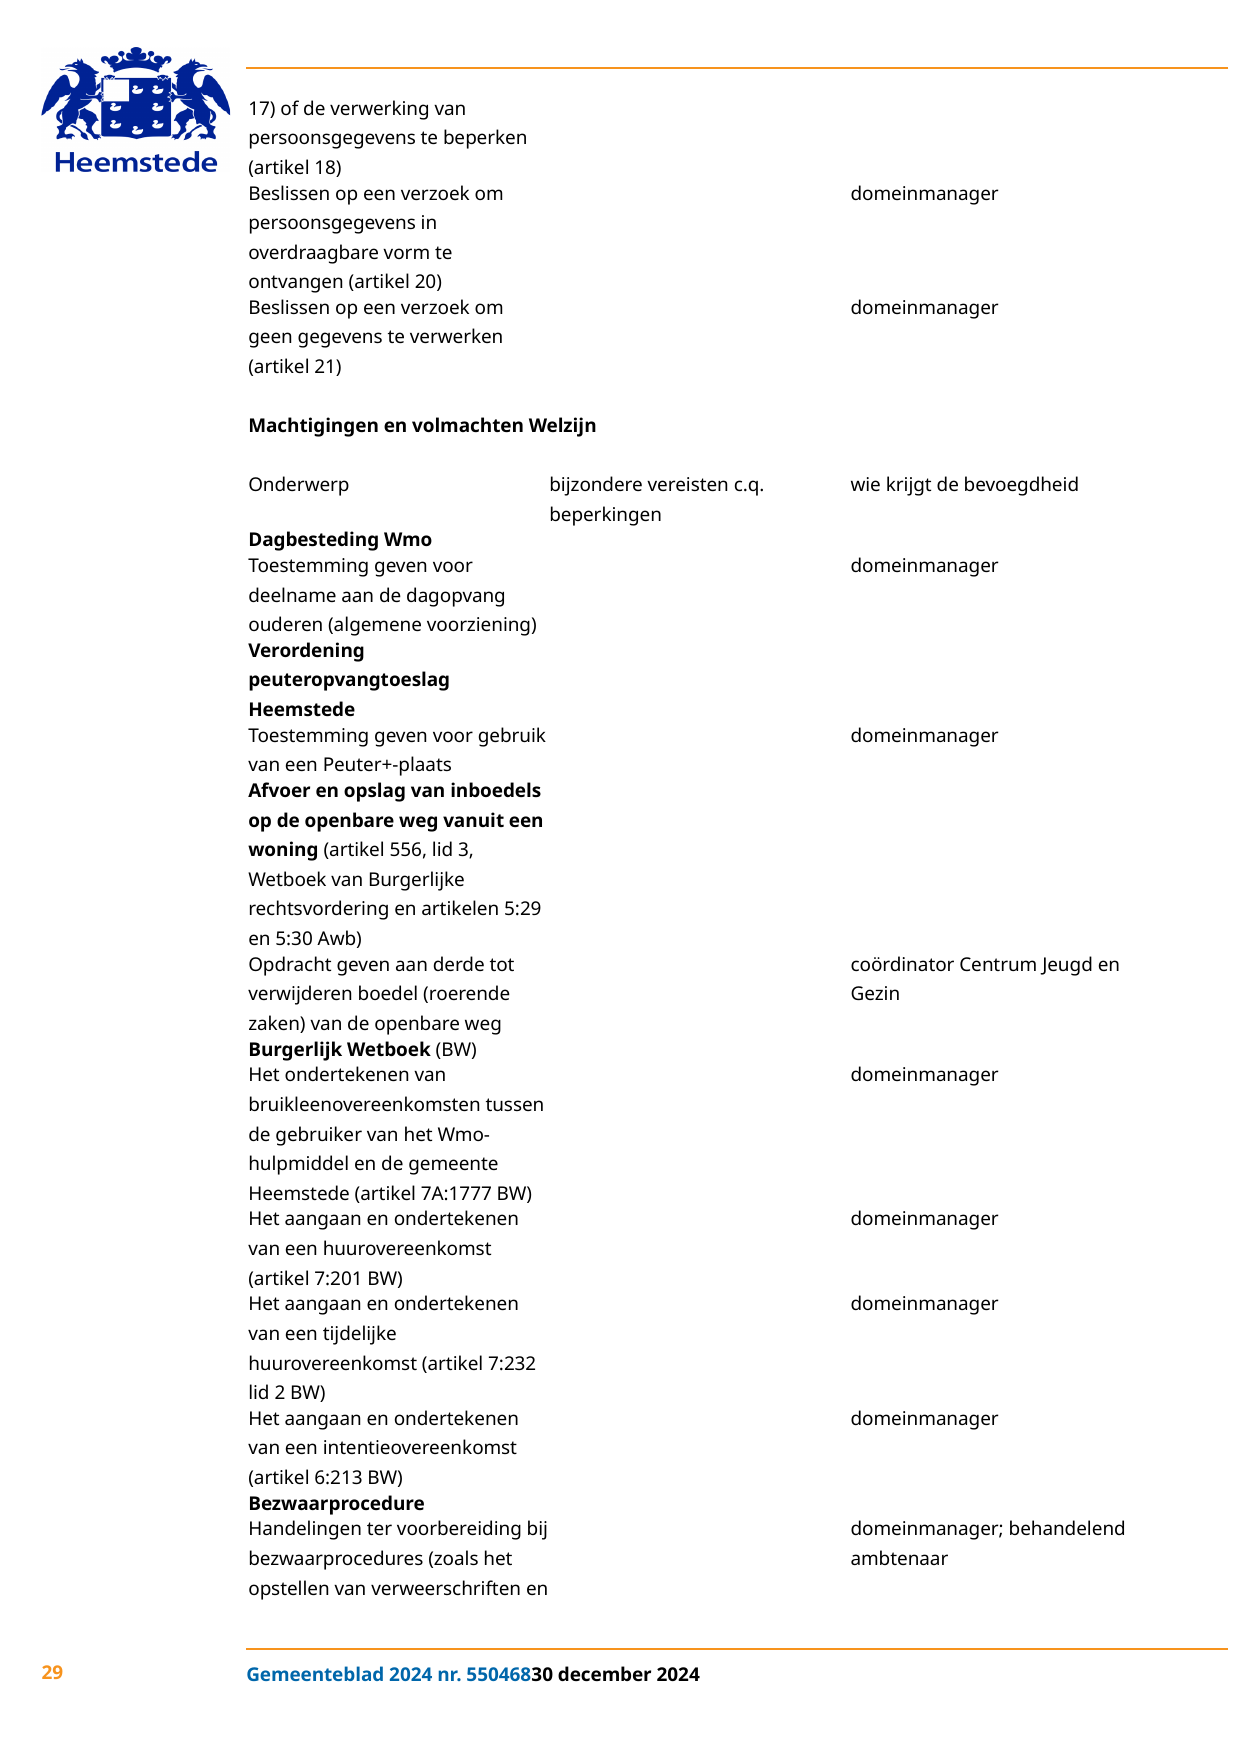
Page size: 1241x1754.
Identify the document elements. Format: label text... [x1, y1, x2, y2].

table_cell [850, 1490, 1152, 1516]
table_cell Bezwaarprocedure [248, 1490, 549, 1516]
table_cell Het ondertekenen van bruikleenovereenkomsten tussen de gebruiker van het Wmo-hulpmiddel en de gemeente Heemstede (artikel 7A:1777 BW) [248, 1062, 549, 1206]
table_cell [549, 1036, 850, 1062]
table_cell [549, 777, 850, 951]
table_cell Toestemming geven voor gebruik van een Peuter+-plaats [248, 722, 549, 777]
table_cell Dagbesteding Wmo [248, 526, 549, 552]
table_cell Verordening peuteropvangtoeslag Heemstede [248, 637, 549, 722]
table_cell [850, 526, 1152, 552]
table_cell Beslissen op een verzoek om persoonsgegevens in overdraagbare vorm te ontvangen (artikel 20) [248, 180, 549, 294]
table_cell domeinmanager [850, 1062, 1152, 1206]
table_cell Opdracht geven aan derde tot verwijderen boedel (roerende zaken) van de openbare weg [248, 951, 549, 1036]
table_cell domeinmanager [850, 1291, 1152, 1405]
table_cell [549, 637, 850, 722]
text Machtigingen en volmachten Welzijn [248, 412, 1152, 438]
table_cell [850, 637, 1152, 722]
table_cell [549, 526, 850, 552]
table_cell [549, 1405, 850, 1490]
table_cell Beslissen op een verzoek om geen gegevens te verwerken (artikel 21) [248, 294, 549, 379]
table_cell [549, 1062, 850, 1206]
table_cell [549, 1206, 850, 1291]
table_cell Het aangaan en ondertekenen van een tijdelijke huurovereenkomst (artikel 7:232 lid 2 BW) [248, 1291, 549, 1405]
table_cell [549, 180, 850, 294]
table_cell Toestemming geven voor deelname aan de dagopvang ouderen (algemene voorziening) [248, 552, 549, 637]
table_cell coördinator Centrum Jeugd en Gezin [850, 951, 1152, 1036]
table_cell Burgerlijk Wetboek (BW) [248, 1036, 549, 1062]
table_cell [850, 777, 1152, 951]
table_cell Handelingen ter voorbereiding bij bezwaarprocedures (zoals het opstellen van verweerschriften en [248, 1516, 549, 1601]
table_cell domeinmanager; behandelend ambtenaar [850, 1516, 1152, 1601]
table_cell Afvoer en opslag van inboedels op de openbare weg vanuit een woning (artikel 556, lid 3, Wetboek van Burgerlijke rechtsvordering en artikelen 5:29 en 5:30 Awb) [248, 777, 549, 951]
table_header wie krijgt de bevoegdheid [850, 471, 1152, 526]
table_header Onderwerp [248, 471, 549, 526]
table_header bijzondere vereisten c.q. beperkingen [549, 471, 850, 526]
table_cell [549, 1490, 850, 1516]
picture [41, 47, 231, 172]
table_cell [549, 951, 850, 1036]
table_cell 17) of de verwerking van persoonsgegevens te beperken (artikel 18) [248, 95, 549, 180]
table_cell domeinmanager [850, 294, 1152, 379]
table_cell Het aangaan en ondertekenen van een intentieovereenkomst (artikel 6:213 BW) [248, 1405, 549, 1490]
table_cell [549, 95, 850, 180]
table_cell [549, 1516, 850, 1601]
table_cell [549, 1291, 850, 1405]
table_cell domeinmanager [850, 552, 1152, 637]
table_cell Het aangaan en ondertekenen van een huurovereenkomst (artikel 7:201 BW) [248, 1206, 549, 1291]
table_cell [850, 1036, 1152, 1062]
table_cell domeinmanager [850, 1206, 1152, 1291]
table_cell [850, 95, 1152, 180]
table_cell domeinmanager [850, 180, 1152, 294]
table_cell [549, 552, 850, 637]
table_cell [549, 722, 850, 777]
table_cell [549, 294, 850, 379]
table_cell domeinmanager [850, 1405, 1152, 1490]
table_cell domeinmanager [850, 722, 1152, 777]
